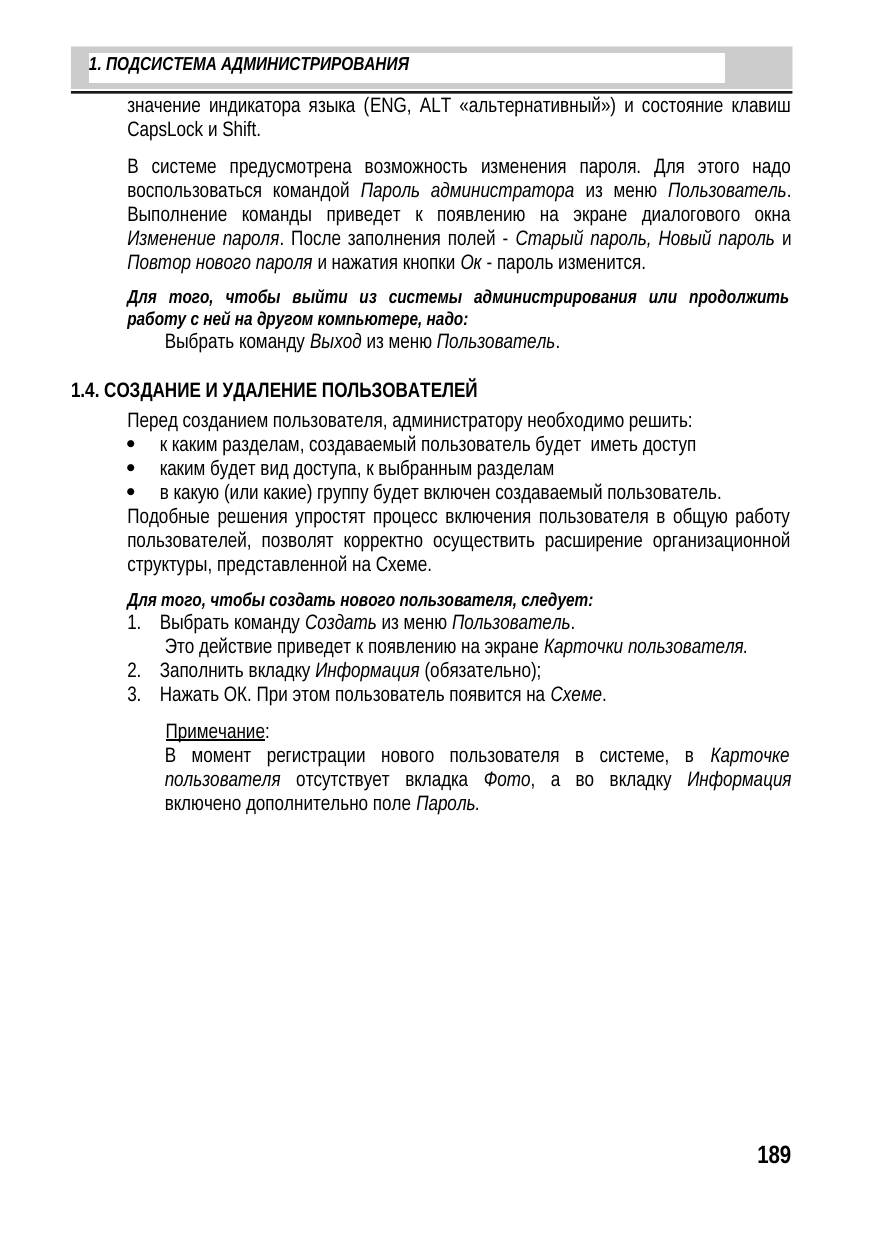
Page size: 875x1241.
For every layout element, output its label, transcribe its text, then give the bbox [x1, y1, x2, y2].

text Для того, чтобы выйти из системы администрирования или продолжить работу с ней на другом компьютере, надо: [127, 286, 791, 329]
list Нажать ОК. При этом пользователь появится на Схеме. [127, 682, 791, 706]
list Заполнить вкладку Информация (обязательно); [127, 658, 791, 682]
list к каким разделам, создаваемый пользователь будет иметь доступ [127, 432, 791, 456]
list каким будет вид доступа, к выбранным разделам [127, 456, 791, 480]
text Для того, чтобы создать нового пользователя, следует: [127, 589, 791, 610]
text Примечание: [165, 718, 791, 742]
subtitle 1.4. Создание и удаление пользователей [71, 378, 791, 402]
text В системе предусмотрена возможность изменения пароля. Для этого надо воспользоваться командой Пароль администратора из меню Пользователь. Выполнение команды приведет к появлению на экране диалогового окна Изменение пароля. После заполнения полей - Старый пароль, Новый пароль и Повтор нового пароля и нажатия кнопки Ок - пароль изменится. [127, 154, 791, 274]
text значение индикатора языка (ENG, ALT «альтернативный») и состояние клавиш CapsLock и Shift. [127, 94, 791, 141]
text Выбрать команду Выход из меню Пользователь. [164, 329, 791, 353]
text В момент регистрации нового пользователя в системе, в Карточке пользователя отсутствует вкладка Фото, а во вкладку Информация включено дополнительно поле Пароль. [164, 742, 791, 814]
list в какую (или какие) группу будет включен создаваемый пользователь. [127, 480, 791, 504]
text Подобные решения упростят процесс включения пользователя в общую работу пользователей, позволят корректно осуществить расширение организационной структуры, представленной на Схеме. [127, 504, 791, 576]
text Перед созданием пользователя, администратору необходимо решить: [127, 408, 791, 432]
text Это действие приведет к появлению на экране Карточки пользователя. [164, 634, 791, 658]
list Выбрать команду Создать из меню Пользователь. [127, 610, 791, 634]
